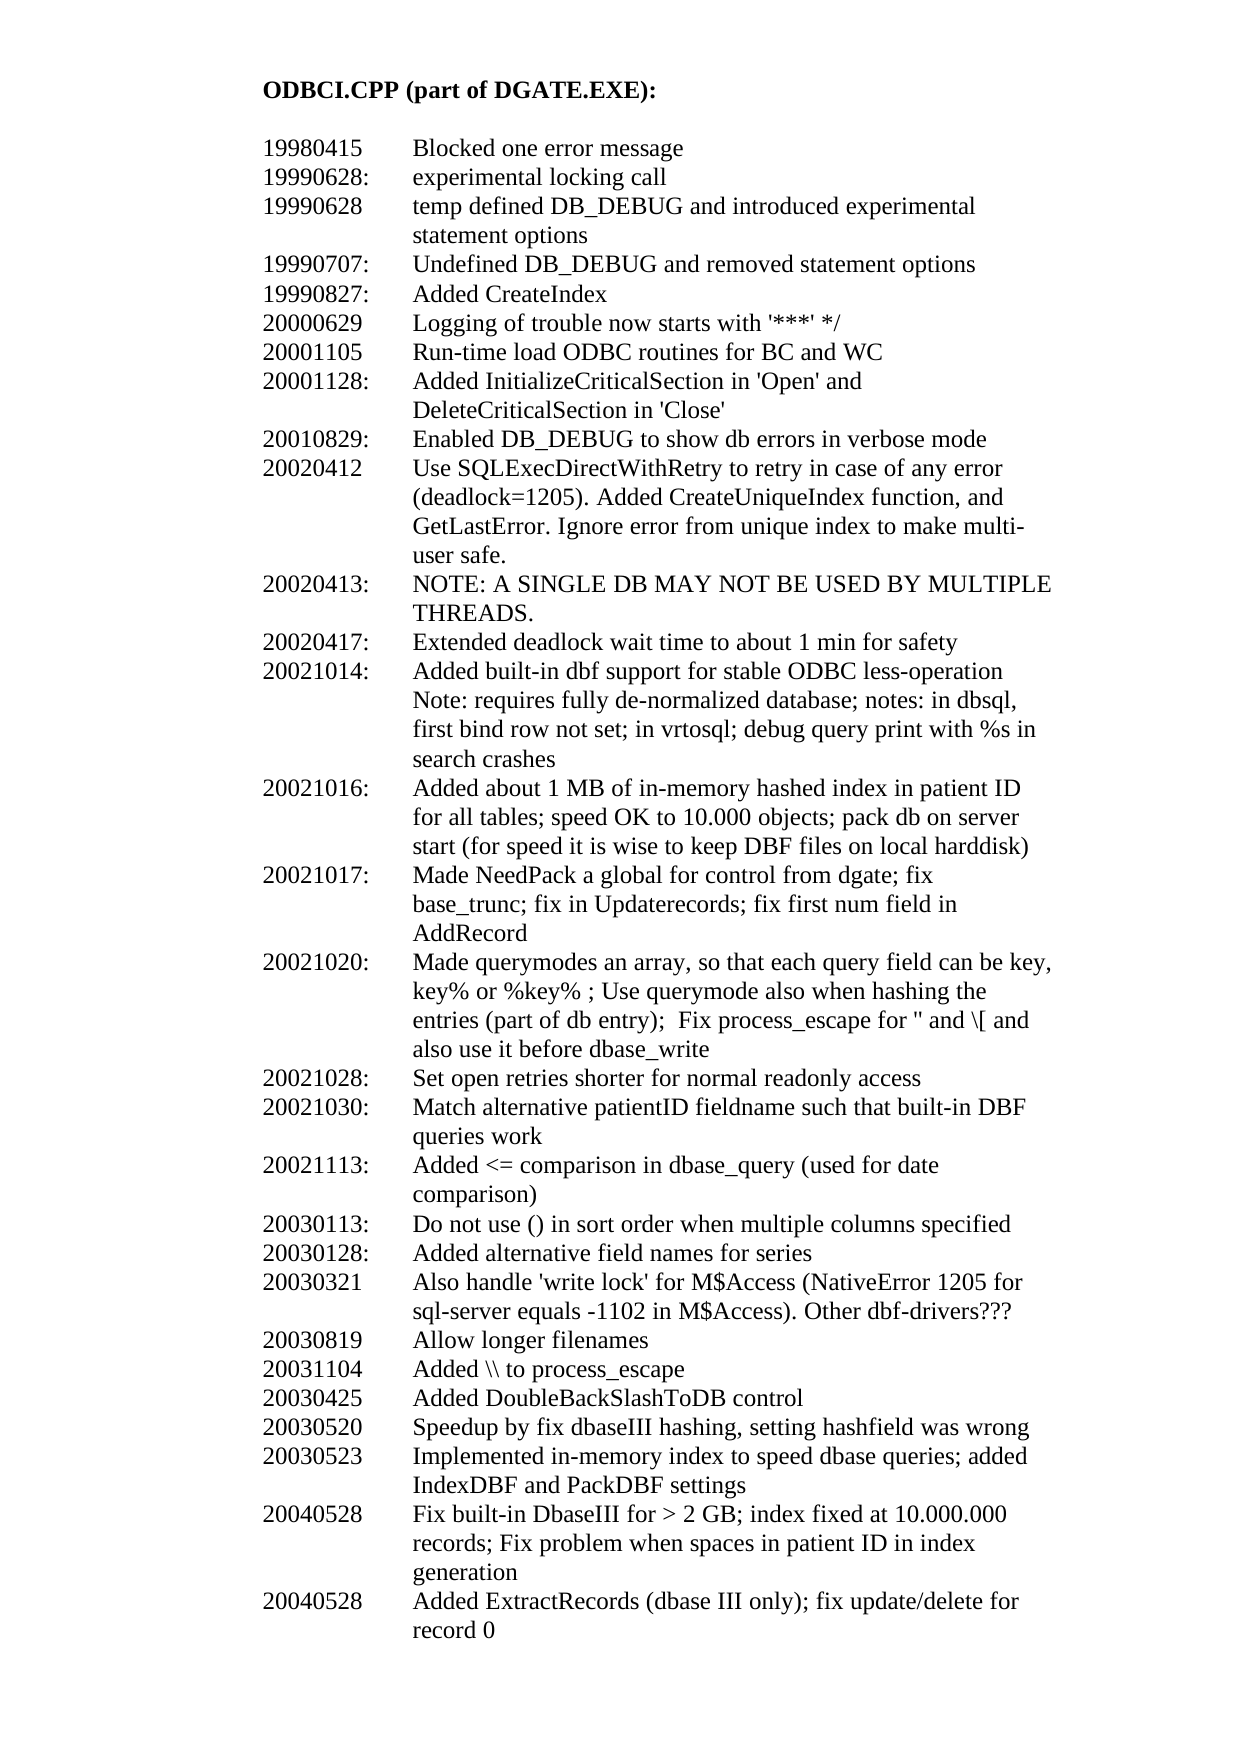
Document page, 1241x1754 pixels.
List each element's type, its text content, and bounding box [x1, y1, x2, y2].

text 20020413: NOTE: A SINGLE DB MAY NOT BE USED BY MULTIPLE THREADS. [262, 569, 1053, 627]
text 20020417: Extended deadlock wait time to about 1 min for safety [187, 627, 1053, 656]
text Note: requires fully de-normalized database; notes: in dbsql, first bind row not set; in vrtosql; debug query print with %s in search crashes [412, 685, 1053, 772]
text 20030425 Added DoubleBackSlashToDB control [187, 1383, 1053, 1412]
text 20030321 Also handle 'write lock' for M$Access (NativeError 1205 for sql-server equals -1102 in M$Access). Other dbf-drivers??? [262, 1267, 1053, 1325]
text 20021016: Added about 1 MB of in-memory hashed index in patient ID for all tables; speed OK to 10.000 objects; pack db on server start (for speed it is wise to keep DBF files on local harddisk) [262, 772, 1053, 860]
text 20001128: Added InitializeCriticalSection in 'Open' and DeleteCriticalSection in 'Close' [262, 366, 1053, 424]
text 20020412 Use SQLExecDirectWithRetry to retry in case of any error (deadlock=1205). Added CreateUniqueIndex function, and GetLastError. Ignore error from unique index to make multi-user safe. [262, 453, 1053, 569]
text 20010829: Enabled DB_DEBUG to show db errors in verbose mode [187, 424, 1053, 453]
text 20031104 Added \\ to process_escape [262, 1354, 1053, 1383]
text ODBCI.CPP (part of DGATE.EXE): [262, 75, 1053, 104]
text 20001105 Run-time load ODBC routines for BC and WC [262, 337, 1053, 366]
text 20030520 Speedup by fix dbaseIII hashing, setting hashfield was wrong [187, 1412, 1053, 1441]
text 20021017: Made NeedPack a global for control from dgate; fix base_trunc; fix in Updaterecords; fix first num field in AddRecord [262, 860, 1053, 947]
text 20030819 Allow longer filenames [262, 1325, 1053, 1354]
text 20000629 Logging of trouble now starts with '***' */ [262, 307, 1053, 337]
text 20021030: Match alternative patientID fieldname such that built-in DBF queries work [262, 1092, 1053, 1150]
text 19990827: Added CreateIndex [262, 278, 1053, 307]
text 20021028: Set open retries shorter for normal readonly access [262, 1063, 1053, 1092]
text 20040528 Added ExtractRecords (dbase III only); fix update/delete for record 0 [262, 1586, 1053, 1644]
text 20030128: Added alternative field names for series [262, 1237, 1053, 1267]
text 20021113: Added <= comparison in dbase_query (used for date comparison) [262, 1150, 1053, 1208]
text 19990707: Undefined DB_DEBUG and removed statement options [262, 249, 1053, 278]
text 20030523 Implemented in-memory index to speed dbase queries; added IndexDBF and PackDBF settings [262, 1441, 1053, 1499]
text 20021020: Made querymodes an array, so that each query field can be key, key% or %key% ; Use querymode also when hashing the entries (part of db entry); Fix process_escape for '' and \[ and also use it before dbase_write [262, 947, 1053, 1063]
text 19990628 temp defined DB_DEBUG and introduced experimental statement options [262, 191, 1053, 249]
text 20040528 Fix built-in DbaseIII for > 2 GB; index fixed at 10.000.000 records; Fix problem when spaces in patient ID in index generation [262, 1499, 1053, 1586]
text 19990628: experimental locking call [262, 162, 1053, 191]
text 20030113: Do not use () in sort order when multiple columns specified [262, 1208, 1053, 1237]
text 19980415 Blocked one error message [262, 133, 1053, 162]
text 20021014: Added built-in dbf support for stable ODBC less-operation [187, 656, 1053, 685]
